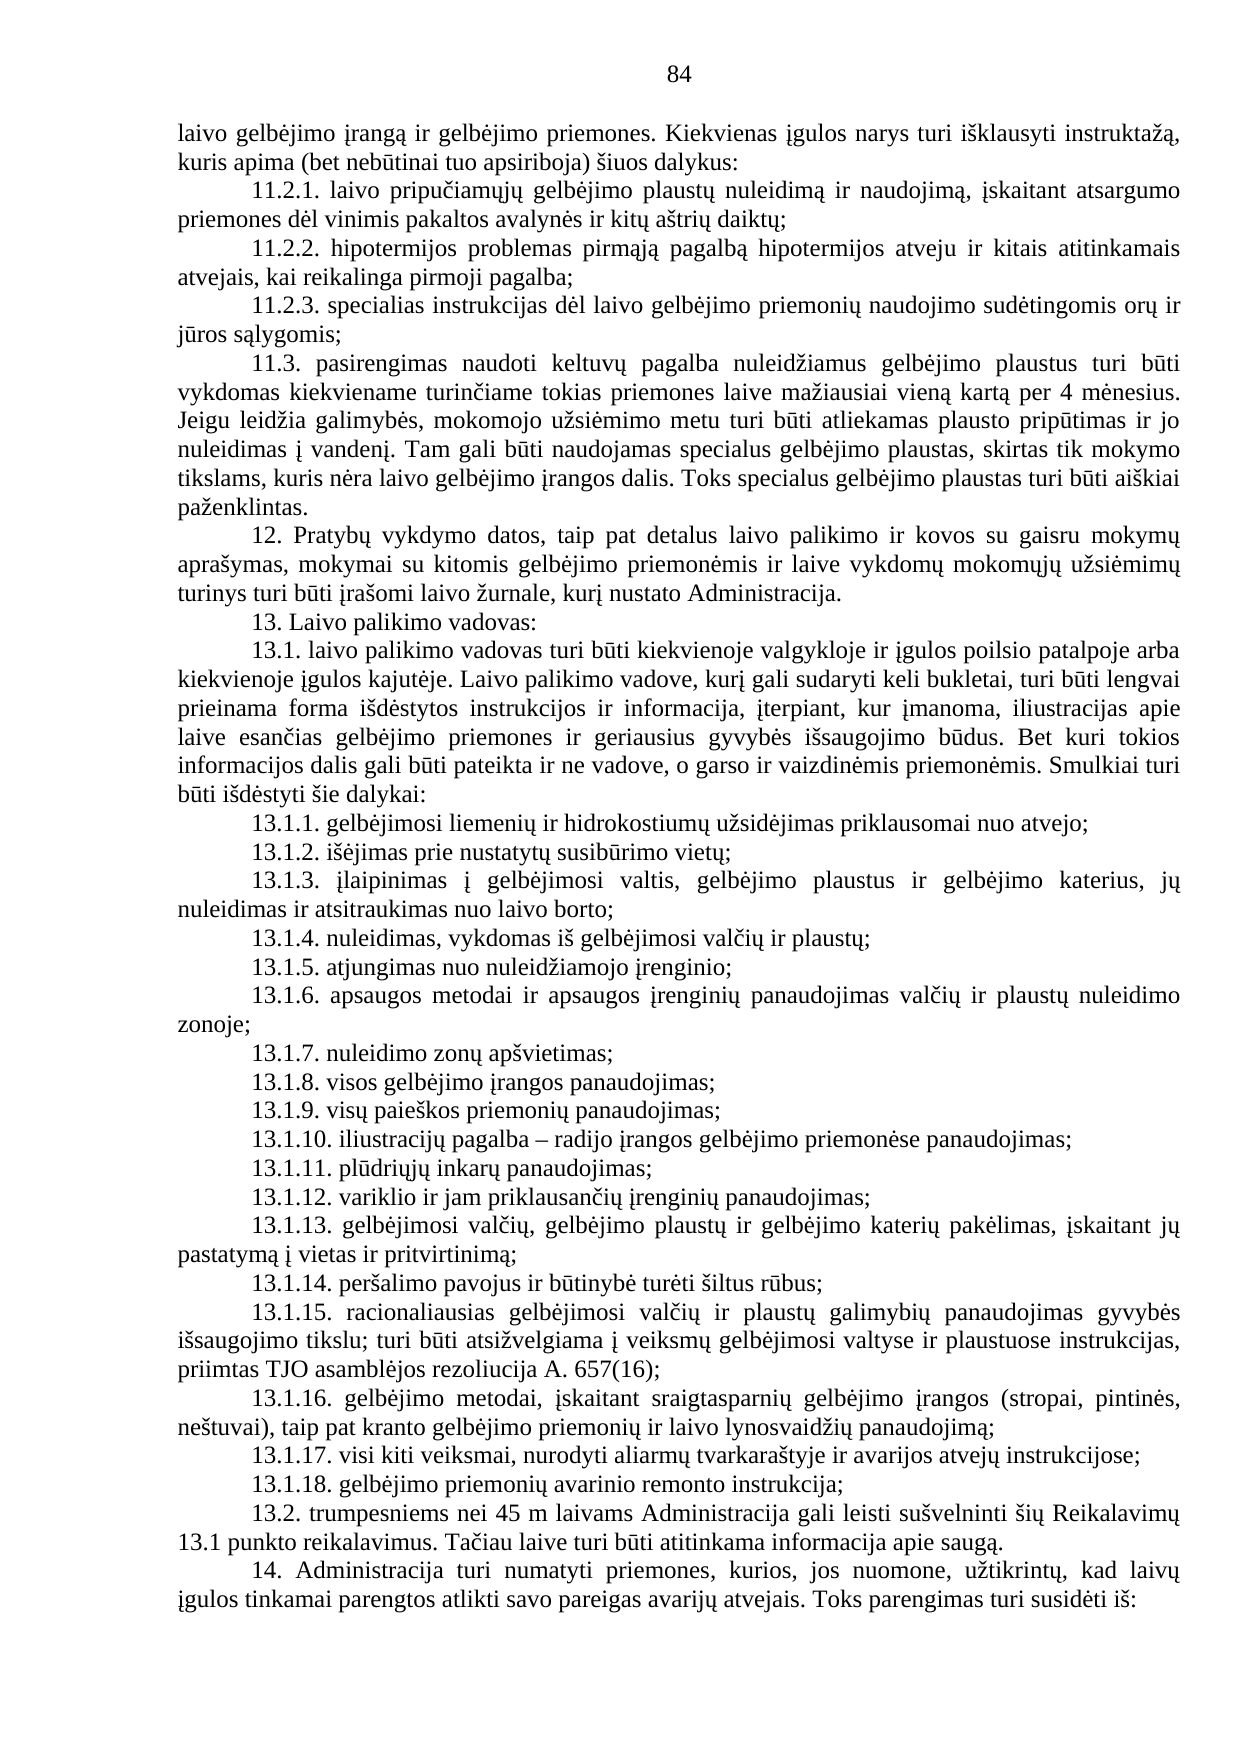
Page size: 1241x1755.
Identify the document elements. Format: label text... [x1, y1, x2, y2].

text 13.1.1. gelbėjimosi liemenių ir hidrokostiumų užsidėjimas priklausomai nuo atvejo; [177, 808, 1181, 837]
text 13.1.12. variklio ir jam priklausančių įrenginių panaudojimas; [177, 1182, 1181, 1211]
text 14. Administracija turi numatyti priemones, kurios, jos nuomone, užtikrintų, kad laivų įgulos tinkamai parengtos atlikti savo pareigas avarijų atvejais. Toks parengimas turi susidėti iš: [177, 1556, 1181, 1613]
text 13.1.4. nuleidimas, vykdomas iš gelbėjimosi valčių ir plaustų; [177, 923, 1181, 952]
text 13.1.9. visų paieškos priemonių panaudojimas; [177, 1096, 1181, 1124]
text laivo gelbėjimo įrangą ir gelbėjimo priemones. Kiekvienas įgulos narys turi išklausyti instruktažą, kuris apima (bet nebūtinai tuo apsiriboja) šiuos dalykus: [177, 118, 1181, 176]
text 13.1.3. įlaipinimas į gelbėjimosi valtis, gelbėjimo plaustus ir gelbėjimo katerius, jų nuleidimas ir atsitraukimas nuo laivo borto; [177, 866, 1181, 923]
text 13.1.16. gelbėjimo metodai, įskaitant sraigtasparnių gelbėjimo įrangos (stropai, pintinės, neštuvai), taip pat kranto gelbėjimo priemonių ir laivo lynosvaidžių panaudojimą; [177, 1383, 1181, 1441]
text 13.1.6. apsaugos metodai ir apsaugos įrenginių panaudojimas valčių ir plaustų nuleidimo zonoje; [177, 981, 1181, 1038]
text 13.1.15. racionaliausias gelbėjimosi valčių ir plaustų galimybių panaudojimas gyvybės išsaugojimo tikslu; turi būti atsižvelgiama į veiksmų gelbėjimosi valtyse ir plaustuose instrukcijas, priimtas TJO asamblėjos rezoliucija A. 657(16); [177, 1297, 1181, 1383]
text 13.1.13. gelbėjimosi valčių, gelbėjimo plaustų ir gelbėjimo katerių pakėlimas, įskaitant jų pastatymą į vietas ir pritvirtinimą; [177, 1211, 1181, 1268]
text 13. Laivo palikimo vadovas: [177, 607, 1181, 636]
text 13.1.14. peršalimo pavojus ir būtinybė turėti šiltus rūbus; [177, 1268, 1181, 1297]
text 13.1.17. visi kiti veiksmai, nurodyti aliarmų tvarkaraštyje ir avarijos atvejų instrukcijose; [177, 1441, 1181, 1469]
text 13.1.11. plūdriųjų inkarų panaudojimas; [177, 1153, 1181, 1182]
text 12. Pratybų vykdymo datos, taip pat detalus laivo palikimo ir kovos su gaisru mokymų aprašymas, mokymai su kitomis gelbėjimo priemonėmis ir laive vykdomų mokomųjų užsiėmimų turinys turi būti įrašomi laivo žurnale, kurį nustato Administracija. [177, 521, 1181, 607]
text 11.2.1. laivo pripučiamųjų gelbėjimo plaustų nuleidimą ir naudojimą, įskaitant atsargumo priemones dėl vinimis pakaltos avalynės ir kitų aštrių daiktų; [177, 176, 1181, 233]
text 11.2.3. specialias instrukcijas dėl laivo gelbėjimo priemonių naudojimo sudėtingomis orų ir jūros sąlygomis; [177, 291, 1181, 348]
text 13.1.5. atjungimas nuo nuleidžiamojo įrenginio; [177, 952, 1181, 981]
text 13.1.18. gelbėjimo priemonių avarinio remonto instrukcija; [177, 1469, 1181, 1498]
text 13.1.8. visos gelbėjimo įrangos panaudojimas; [177, 1067, 1181, 1096]
text 13.1.7. nuleidimo zonų apšvietimas; [177, 1038, 1181, 1067]
text 13.1. laivo palikimo vadovas turi būti kiekvienoje valgykloje ir įgulos poilsio patalpoje arba kiekvienoje įgulos kajutėje. Laivo palikimo vadove, kurį gali sudaryti keli bukletai, turi būti lengvai prieinama forma išdėstytos instrukcijos ir informacija, įterpiant, kur įmanoma, iliustracijas apie laive esančias gelbėjimo priemones ir geriausius gyvybės išsaugojimo būdus. Bet kuri tokios informacijos dalis gali būti pateikta ir ne vadove, o garso ir vaizdinėmis priemonėmis. Smulkiai turi būti išdėstyti šie dalykai: [177, 636, 1181, 808]
text 13.1.10. iliustracijų pagalba – radijo įrangos gelbėjimo priemonėse panaudojimas; [177, 1124, 1181, 1153]
text 11.3. pasirengimas naudoti keltuvų pagalba nuleidžiamus gelbėjimo plaustus turi būti vykdomas kiekviename turinčiame tokias priemones laive mažiausiai vieną kartą per 4 mėnesius. Jeigu leidžia galimybės, mokomojo užsiėmimo metu turi būti atliekamas plausto pripūtimas ir jo nuleidimas į vandenį. Tam gali būti naudojamas specialus gelbėjimo plaustas, skirtas tik mokymo tikslams, kuris nėra laivo gelbėjimo įrangos dalis. Toks specialus gelbėjimo plaustas turi būti aiškiai paženklintas. [177, 348, 1181, 521]
text 13.1.2. išėjimas prie nustatytų susibūrimo vietų; [177, 837, 1181, 866]
text 13.2. trumpesniems nei 45 m laivams Administracija gali leisti sušvelninti šių Reikalavimų 13.1 punkto reikalavimus. Tačiau laive turi būti atitinkama informacija apie saugą. [177, 1498, 1181, 1556]
text 11.2.2. hipotermijos problemas pirmąją pagalbą hipotermijos atveju ir kitais atitinkamais atvejais, kai reikalinga pirmoji pagalba; [177, 233, 1181, 291]
